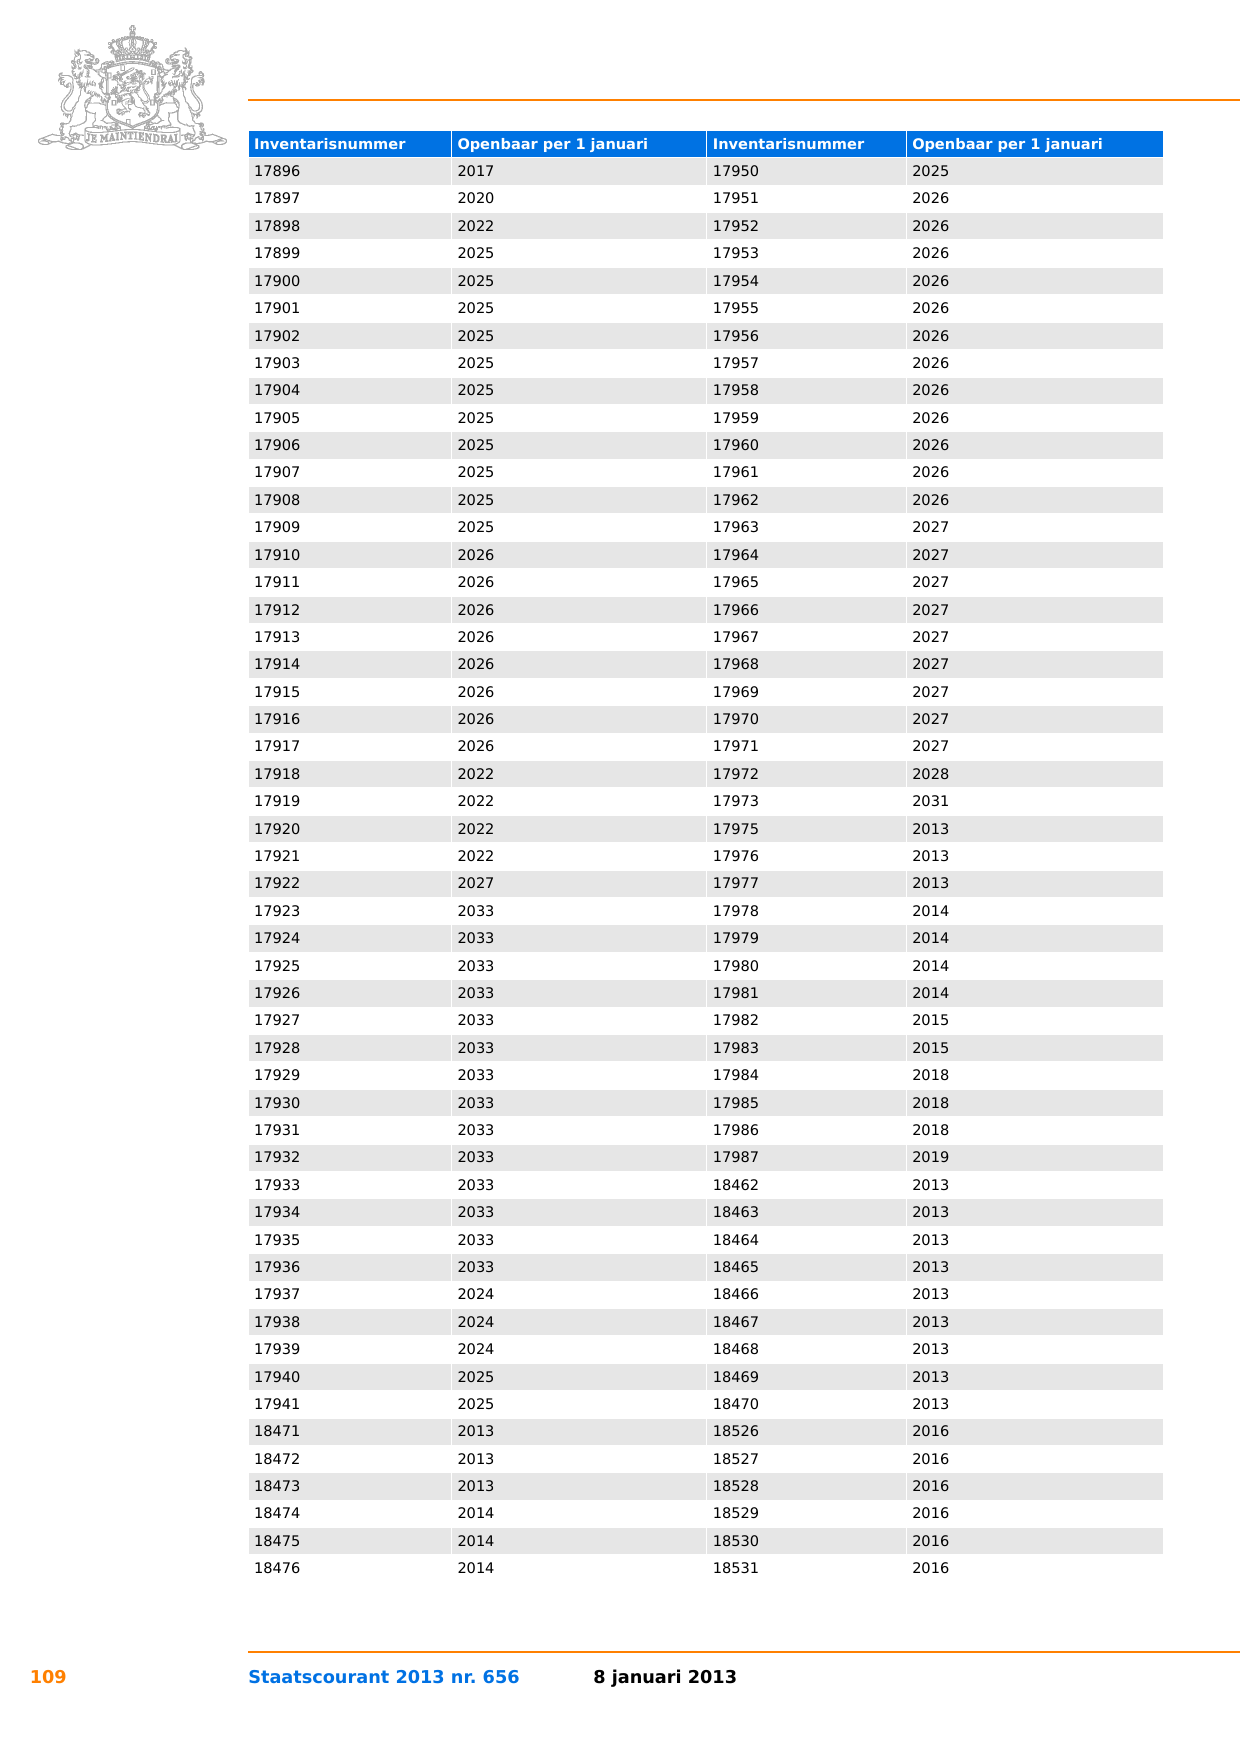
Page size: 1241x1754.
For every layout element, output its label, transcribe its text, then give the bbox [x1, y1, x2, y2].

table_cell 2027 [907, 679, 1163, 705]
table_cell 2016 [907, 1473, 1163, 1500]
picture [38, 25, 227, 150]
table_cell 2018 [907, 1090, 1163, 1116]
table_cell 2026 [452, 569, 706, 596]
table_cell 18462 [707, 1172, 906, 1198]
table_cell 18464 [707, 1227, 906, 1253]
table_cell 2026 [907, 213, 1163, 239]
table_cell 17928 [249, 1035, 451, 1061]
table_cell 2025 [452, 295, 706, 322]
table_cell 17972 [707, 761, 906, 787]
table_cell 2015 [907, 1008, 1163, 1034]
table_cell 17897 [249, 186, 451, 212]
table_cell 17971 [707, 734, 906, 760]
table_cell 17941 [249, 1391, 451, 1417]
table_cell 2033 [452, 1172, 706, 1198]
table_cell 17896 [249, 158, 451, 185]
table_cell 17977 [707, 871, 906, 897]
table_cell 2033 [452, 925, 706, 952]
table_cell 2016 [907, 1528, 1163, 1554]
table_cell 2013 [452, 1419, 706, 1445]
table_cell 17950 [707, 158, 906, 185]
table_cell 17909 [249, 515, 451, 541]
table_cell 2013 [907, 816, 1163, 842]
table_cell 2033 [452, 1035, 706, 1061]
table_cell 2025 [452, 1391, 706, 1417]
table_cell 2013 [452, 1473, 706, 1500]
table_cell 17968 [707, 651, 906, 678]
table_cell 2026 [452, 624, 706, 650]
table_cell 17922 [249, 871, 451, 897]
table_cell 17964 [707, 542, 906, 568]
table_cell 2022 [452, 816, 706, 842]
table_cell 17957 [707, 350, 906, 376]
table_cell 2024 [452, 1336, 706, 1363]
table_cell 2031 [907, 789, 1163, 815]
table_cell 2027 [907, 706, 1163, 733]
table_cell 2018 [907, 1063, 1163, 1089]
table_cell 17933 [249, 1172, 451, 1198]
table_cell 2026 [452, 679, 706, 705]
table_cell 2014 [907, 953, 1163, 979]
table_cell 2022 [452, 761, 706, 787]
table_cell 18468 [707, 1336, 906, 1363]
table_cell 17899 [249, 241, 451, 267]
table_cell 17923 [249, 898, 451, 924]
table_cell 2026 [907, 323, 1163, 349]
table_cell 2033 [452, 1227, 706, 1253]
table_cell 17953 [707, 241, 906, 267]
table_cell 2027 [907, 597, 1163, 623]
table_cell 18475 [249, 1528, 451, 1554]
table_cell 18472 [249, 1446, 451, 1472]
table_cell 2026 [452, 734, 706, 760]
table_cell 17930 [249, 1090, 451, 1116]
table_cell 17919 [249, 789, 451, 815]
table_header Inventarisnummer [707, 131, 906, 157]
table_cell 2014 [452, 1528, 706, 1554]
table_header Inventarisnummer [249, 131, 451, 157]
table_cell 18473 [249, 1473, 451, 1500]
table_cell 2025 [452, 460, 706, 486]
table_cell 17976 [707, 843, 906, 869]
table_cell 2027 [907, 569, 1163, 596]
table_cell 2033 [452, 1254, 706, 1281]
table_cell 17937 [249, 1282, 451, 1308]
table_cell 2025 [452, 432, 706, 459]
table_cell 2033 [452, 1090, 706, 1116]
table_cell 2033 [452, 1063, 706, 1089]
table_cell 2022 [452, 213, 706, 239]
table_cell 2026 [907, 378, 1163, 404]
table_cell 17986 [707, 1117, 906, 1143]
table_cell 2027 [452, 871, 706, 897]
table_cell 2025 [452, 241, 706, 267]
table_header Openbaar per 1 januari [452, 131, 706, 157]
table_cell 17978 [707, 898, 906, 924]
table_cell 17982 [707, 1008, 906, 1034]
table_cell 17970 [707, 706, 906, 733]
table_cell 2025 [452, 350, 706, 376]
table_cell 17981 [707, 980, 906, 1007]
table_cell 2013 [907, 1172, 1163, 1198]
table_cell 17940 [249, 1364, 451, 1390]
table_cell 18466 [707, 1282, 906, 1308]
table_cell 17966 [707, 597, 906, 623]
table_cell 2026 [907, 268, 1163, 294]
table_cell 17963 [707, 515, 906, 541]
table_cell 18465 [707, 1254, 906, 1281]
table_cell 2026 [452, 597, 706, 623]
table_cell 17960 [707, 432, 906, 459]
table_cell 17931 [249, 1117, 451, 1143]
table_cell 2025 [452, 1364, 706, 1390]
table_cell 2016 [907, 1446, 1163, 1472]
table_cell 17927 [249, 1008, 451, 1034]
table_cell 18526 [707, 1419, 906, 1445]
table_cell 2013 [907, 1391, 1163, 1417]
table_cell 2013 [452, 1446, 706, 1472]
table_cell 17929 [249, 1063, 451, 1089]
table_cell 17913 [249, 624, 451, 650]
table_cell 18531 [707, 1556, 906, 1582]
table_cell 2013 [907, 1364, 1163, 1390]
table_cell 2014 [452, 1556, 706, 1582]
table_cell 2016 [907, 1501, 1163, 1527]
table_cell 17908 [249, 487, 451, 513]
table_cell 2013 [907, 871, 1163, 897]
table_cell 2014 [907, 980, 1163, 1007]
table_cell 17959 [707, 405, 906, 431]
table_cell 2033 [452, 953, 706, 979]
table_cell 2027 [907, 651, 1163, 678]
table_cell 18529 [707, 1501, 906, 1527]
table_cell 2033 [452, 1145, 706, 1171]
table_cell 17914 [249, 651, 451, 678]
table_cell 17934 [249, 1199, 451, 1226]
table_cell 17962 [707, 487, 906, 513]
table_cell 17975 [707, 816, 906, 842]
table_cell 2026 [452, 651, 706, 678]
table_cell 2016 [907, 1556, 1163, 1582]
table_cell 2033 [452, 980, 706, 1007]
table_cell 2013 [907, 1336, 1163, 1363]
table_cell 17956 [707, 323, 906, 349]
table_cell 2014 [452, 1501, 706, 1527]
table_cell 2013 [907, 1227, 1163, 1253]
table_cell 2025 [452, 323, 706, 349]
table_cell 2026 [907, 432, 1163, 459]
table_cell 2013 [907, 843, 1163, 869]
table_cell 2026 [452, 542, 706, 568]
table_cell 2013 [907, 1309, 1163, 1335]
table_cell 17907 [249, 460, 451, 486]
table_cell 17921 [249, 843, 451, 869]
table_cell 2033 [452, 898, 706, 924]
table_cell 2025 [452, 487, 706, 513]
table_cell 17952 [707, 213, 906, 239]
table_cell 2013 [907, 1199, 1163, 1226]
table_cell 2017 [452, 158, 706, 185]
table_cell 18527 [707, 1446, 906, 1472]
table_cell 17954 [707, 268, 906, 294]
table_cell 17916 [249, 706, 451, 733]
table_cell 17967 [707, 624, 906, 650]
table_cell 2033 [452, 1008, 706, 1034]
table_cell 2020 [452, 186, 706, 212]
table_cell 18469 [707, 1364, 906, 1390]
table_cell 17920 [249, 816, 451, 842]
table_cell 2024 [452, 1309, 706, 1335]
table_cell 17918 [249, 761, 451, 787]
table_cell 18530 [707, 1528, 906, 1554]
table_cell 2025 [452, 268, 706, 294]
table_cell 18467 [707, 1309, 906, 1335]
table_cell 17917 [249, 734, 451, 760]
table_cell 17987 [707, 1145, 906, 1171]
table_cell 2027 [907, 542, 1163, 568]
table_cell 2015 [907, 1035, 1163, 1061]
table_cell 17938 [249, 1309, 451, 1335]
table_cell 17984 [707, 1063, 906, 1089]
table_cell 17951 [707, 186, 906, 212]
table_cell 17980 [707, 953, 906, 979]
table_cell 2025 [452, 378, 706, 404]
table_cell 17901 [249, 295, 451, 322]
table_cell 2018 [907, 1117, 1163, 1143]
table_cell 18470 [707, 1391, 906, 1417]
table_cell 17936 [249, 1254, 451, 1281]
table_cell 17911 [249, 569, 451, 596]
table_cell 2024 [452, 1282, 706, 1308]
table_cell 17900 [249, 268, 451, 294]
table_cell 18528 [707, 1473, 906, 1500]
table_cell 17925 [249, 953, 451, 979]
table_cell 17961 [707, 460, 906, 486]
table_cell 2025 [907, 158, 1163, 185]
table_cell 17904 [249, 378, 451, 404]
table_cell 2025 [452, 405, 706, 431]
table_cell 2027 [907, 624, 1163, 650]
table_cell 2026 [452, 706, 706, 733]
table_cell 17969 [707, 679, 906, 705]
table_cell 2022 [452, 789, 706, 815]
table_cell 17915 [249, 679, 451, 705]
table_cell 17979 [707, 925, 906, 952]
table_cell 2014 [907, 898, 1163, 924]
table_cell 2026 [907, 487, 1163, 513]
table_cell 2013 [907, 1282, 1163, 1308]
table_cell 2027 [907, 515, 1163, 541]
table_cell 2026 [907, 350, 1163, 376]
table_cell 18476 [249, 1556, 451, 1582]
table_cell 17955 [707, 295, 906, 322]
table_cell 17973 [707, 789, 906, 815]
table_cell 17958 [707, 378, 906, 404]
table_cell 17906 [249, 432, 451, 459]
table_cell 2026 [907, 460, 1163, 486]
table_cell 2026 [907, 186, 1163, 212]
table_cell 2026 [907, 405, 1163, 431]
table_cell 17983 [707, 1035, 906, 1061]
table_cell 17924 [249, 925, 451, 952]
table_cell 2033 [452, 1199, 706, 1226]
table_cell 2019 [907, 1145, 1163, 1171]
table_cell 2026 [907, 241, 1163, 267]
table_cell 2028 [907, 761, 1163, 787]
table_cell 18463 [707, 1199, 906, 1226]
table_cell 17903 [249, 350, 451, 376]
table_cell 18471 [249, 1419, 451, 1445]
table_cell 17935 [249, 1227, 451, 1253]
table_cell 17912 [249, 597, 451, 623]
table_cell 17902 [249, 323, 451, 349]
table_cell 17932 [249, 1145, 451, 1171]
table_header Openbaar per 1 januari [907, 131, 1163, 157]
table_cell 17898 [249, 213, 451, 239]
table_cell 17965 [707, 569, 906, 596]
table_cell 17939 [249, 1336, 451, 1363]
table_cell 2014 [907, 925, 1163, 952]
table_cell 18474 [249, 1501, 451, 1527]
table_cell 17985 [707, 1090, 906, 1116]
table_cell 2022 [452, 843, 706, 869]
table_cell 2033 [452, 1117, 706, 1143]
table_cell 2026 [907, 295, 1163, 322]
table_cell 17905 [249, 405, 451, 431]
table_cell 17926 [249, 980, 451, 1007]
table_cell 2016 [907, 1419, 1163, 1445]
table_cell 17910 [249, 542, 451, 568]
table_cell 2027 [907, 734, 1163, 760]
table_cell 2025 [452, 515, 706, 541]
table_cell 2013 [907, 1254, 1163, 1281]
